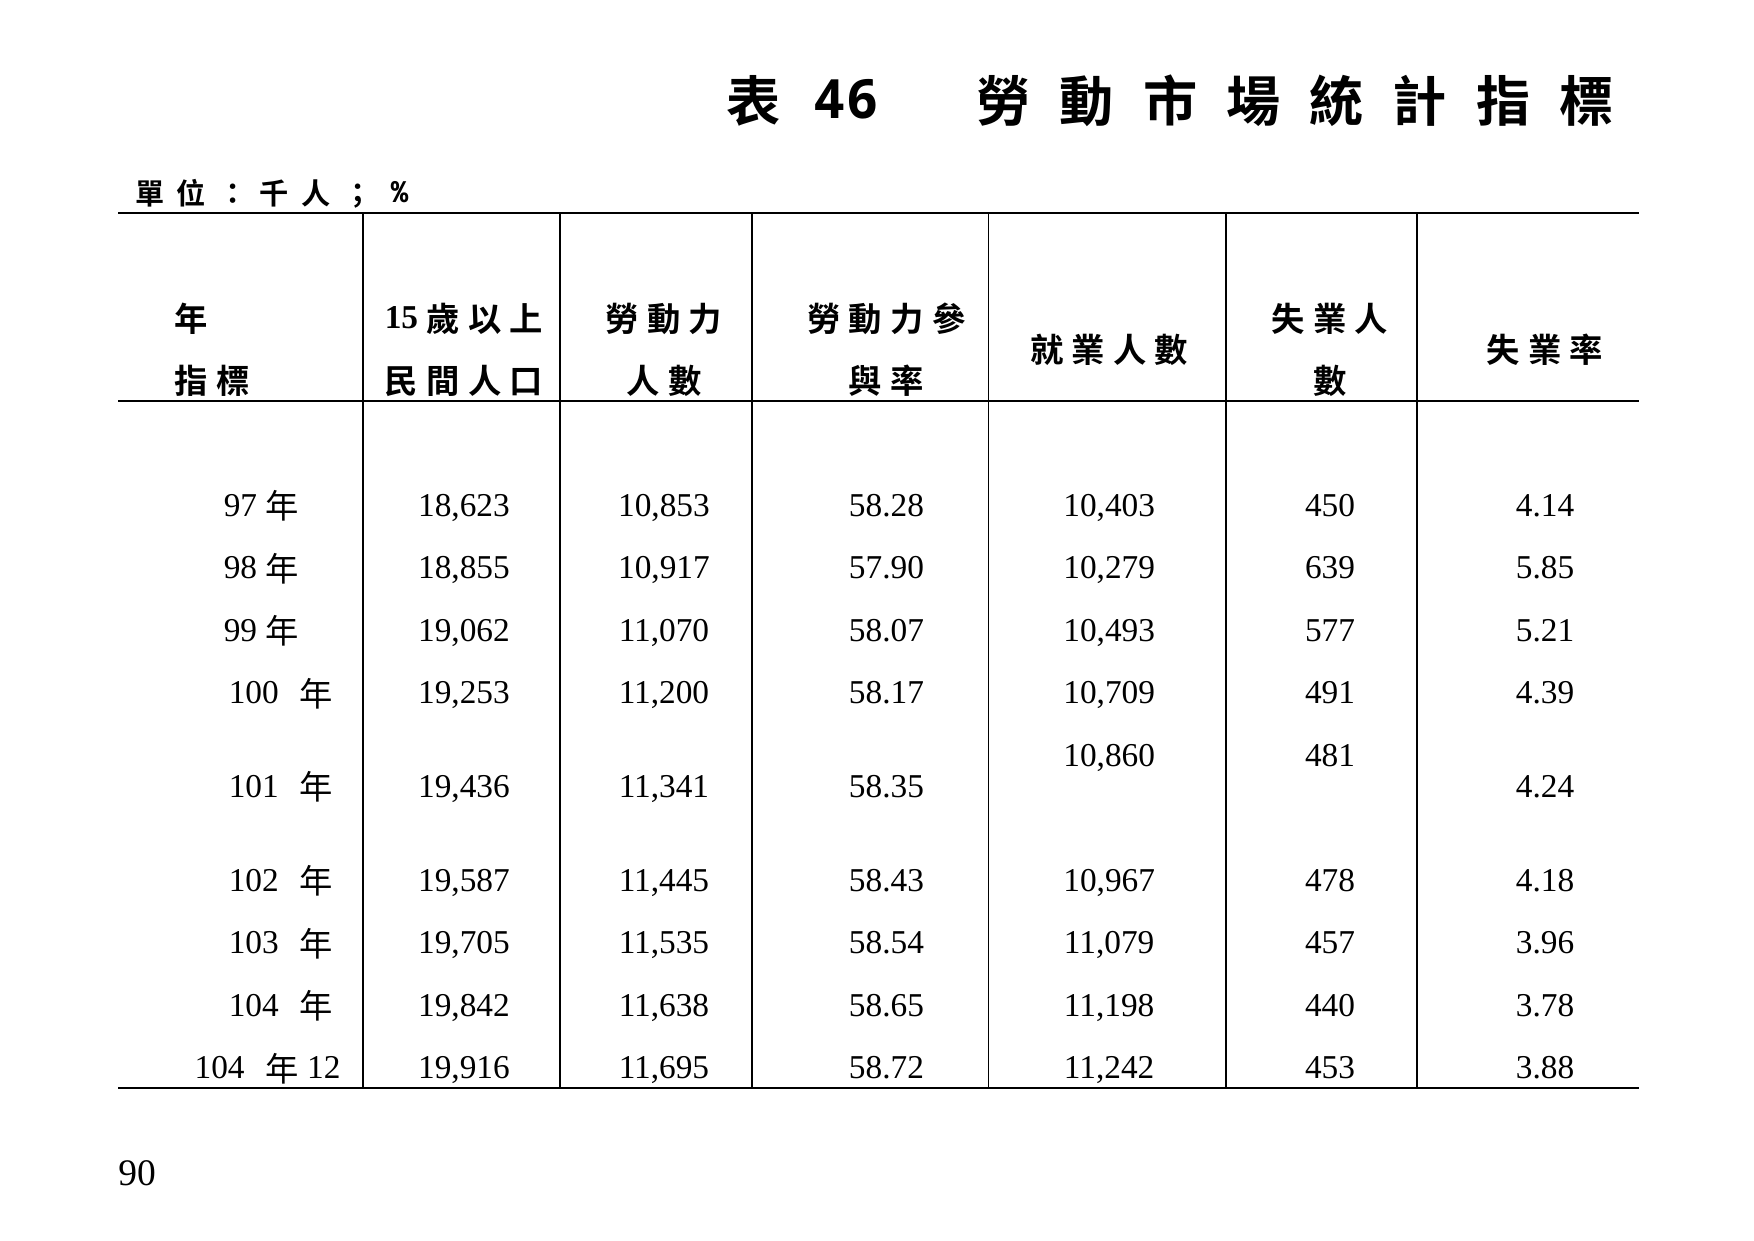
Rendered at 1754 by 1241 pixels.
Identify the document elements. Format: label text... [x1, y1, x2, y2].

table_cell 97年 [118, 402, 362, 525]
table_cell 101年 [118, 712, 362, 806]
table_header 失業人數 [1227, 214, 1416, 400]
table_cell 19,705 [364, 900, 559, 962]
table_cell 19,436 [364, 712, 559, 806]
table_cell 104年 [118, 962, 362, 1025]
table_cell 4.39 [1418, 650, 1639, 712]
table_cell 11,695 [561, 1025, 751, 1087]
table_cell 491 [1227, 650, 1416, 712]
table_cell 11,638 [561, 962, 751, 1025]
table_cell 3.78 [1418, 962, 1639, 1025]
table_cell 10,279 [989, 525, 1225, 587]
table_cell 11,341 [561, 712, 751, 806]
table_cell 99年 [118, 587, 362, 650]
table_cell 58.28 [753, 402, 988, 525]
table_cell 453 [1227, 1025, 1416, 1087]
table_cell 57.90 [753, 525, 988, 587]
table_header 就業人數 [989, 214, 1225, 400]
table_cell 100年 [118, 650, 362, 712]
table_cell 4.18 [1418, 806, 1639, 900]
table_cell 98年 [118, 525, 362, 587]
table_cell 11,242 [989, 1025, 1225, 1087]
table_cell 58.65 [753, 962, 988, 1025]
table_cell 11,535 [561, 900, 751, 962]
table_cell 58.54 [753, 900, 988, 962]
subtitle 表46 勞動市場統計指標 單位：千人；% [128, 25, 1628, 212]
table_cell 58.72 [753, 1025, 988, 1087]
table_cell 103年 [118, 900, 362, 962]
table_cell 481 [1227, 712, 1416, 806]
table_cell 3.88 [1418, 1025, 1639, 1087]
table_cell 19,916 [364, 1025, 559, 1087]
table_cell 457 [1227, 900, 1416, 962]
table_header 勞動力人數 [561, 214, 751, 400]
table_cell 58.43 [753, 806, 988, 900]
table_cell 10,493 [989, 587, 1225, 650]
table_cell 19,253 [364, 650, 559, 712]
table_cell 11,445 [561, 806, 751, 900]
table_cell 5.21 [1418, 587, 1639, 650]
table_cell 18,623 [364, 402, 559, 525]
table_header 15歲以上 民間人口 [364, 214, 559, 400]
table_cell 58.35 [753, 712, 988, 806]
table_cell 11,079 [989, 900, 1225, 962]
table_cell 18,855 [364, 525, 559, 587]
table_cell 5.85 [1418, 525, 1639, 587]
table_cell 104年12 [118, 1025, 362, 1087]
table_cell 3.96 [1418, 900, 1639, 962]
table_cell 11,198 [989, 962, 1225, 1025]
table_cell 10,967 [989, 806, 1225, 900]
table_cell 10,860 [989, 712, 1225, 806]
table_cell 450 [1227, 402, 1416, 525]
table_cell 10,853 [561, 402, 751, 525]
table_cell 102年 [118, 806, 362, 900]
table_cell 19,062 [364, 587, 559, 650]
table_cell 639 [1227, 525, 1416, 587]
table_cell 19,842 [364, 962, 559, 1025]
table_cell 10,917 [561, 525, 751, 587]
table_header 失業率 [1418, 214, 1639, 400]
table_cell 440 [1227, 962, 1416, 1025]
table_cell 10,403 [989, 402, 1225, 525]
table_header 勞動力參與率 [753, 214, 988, 400]
table_cell 577 [1227, 587, 1416, 650]
table_cell 58.17 [753, 650, 988, 712]
table_cell 10,709 [989, 650, 1225, 712]
table_header 年 指標 [118, 214, 362, 400]
table_cell 11,070 [561, 587, 751, 650]
table_cell 11,200 [561, 650, 751, 712]
table_cell 58.07 [753, 587, 988, 650]
table_cell 4.24 [1418, 712, 1639, 806]
table_cell 478 [1227, 806, 1416, 900]
table_cell 4.14 [1418, 402, 1639, 525]
table_cell 19,587 [364, 806, 559, 900]
